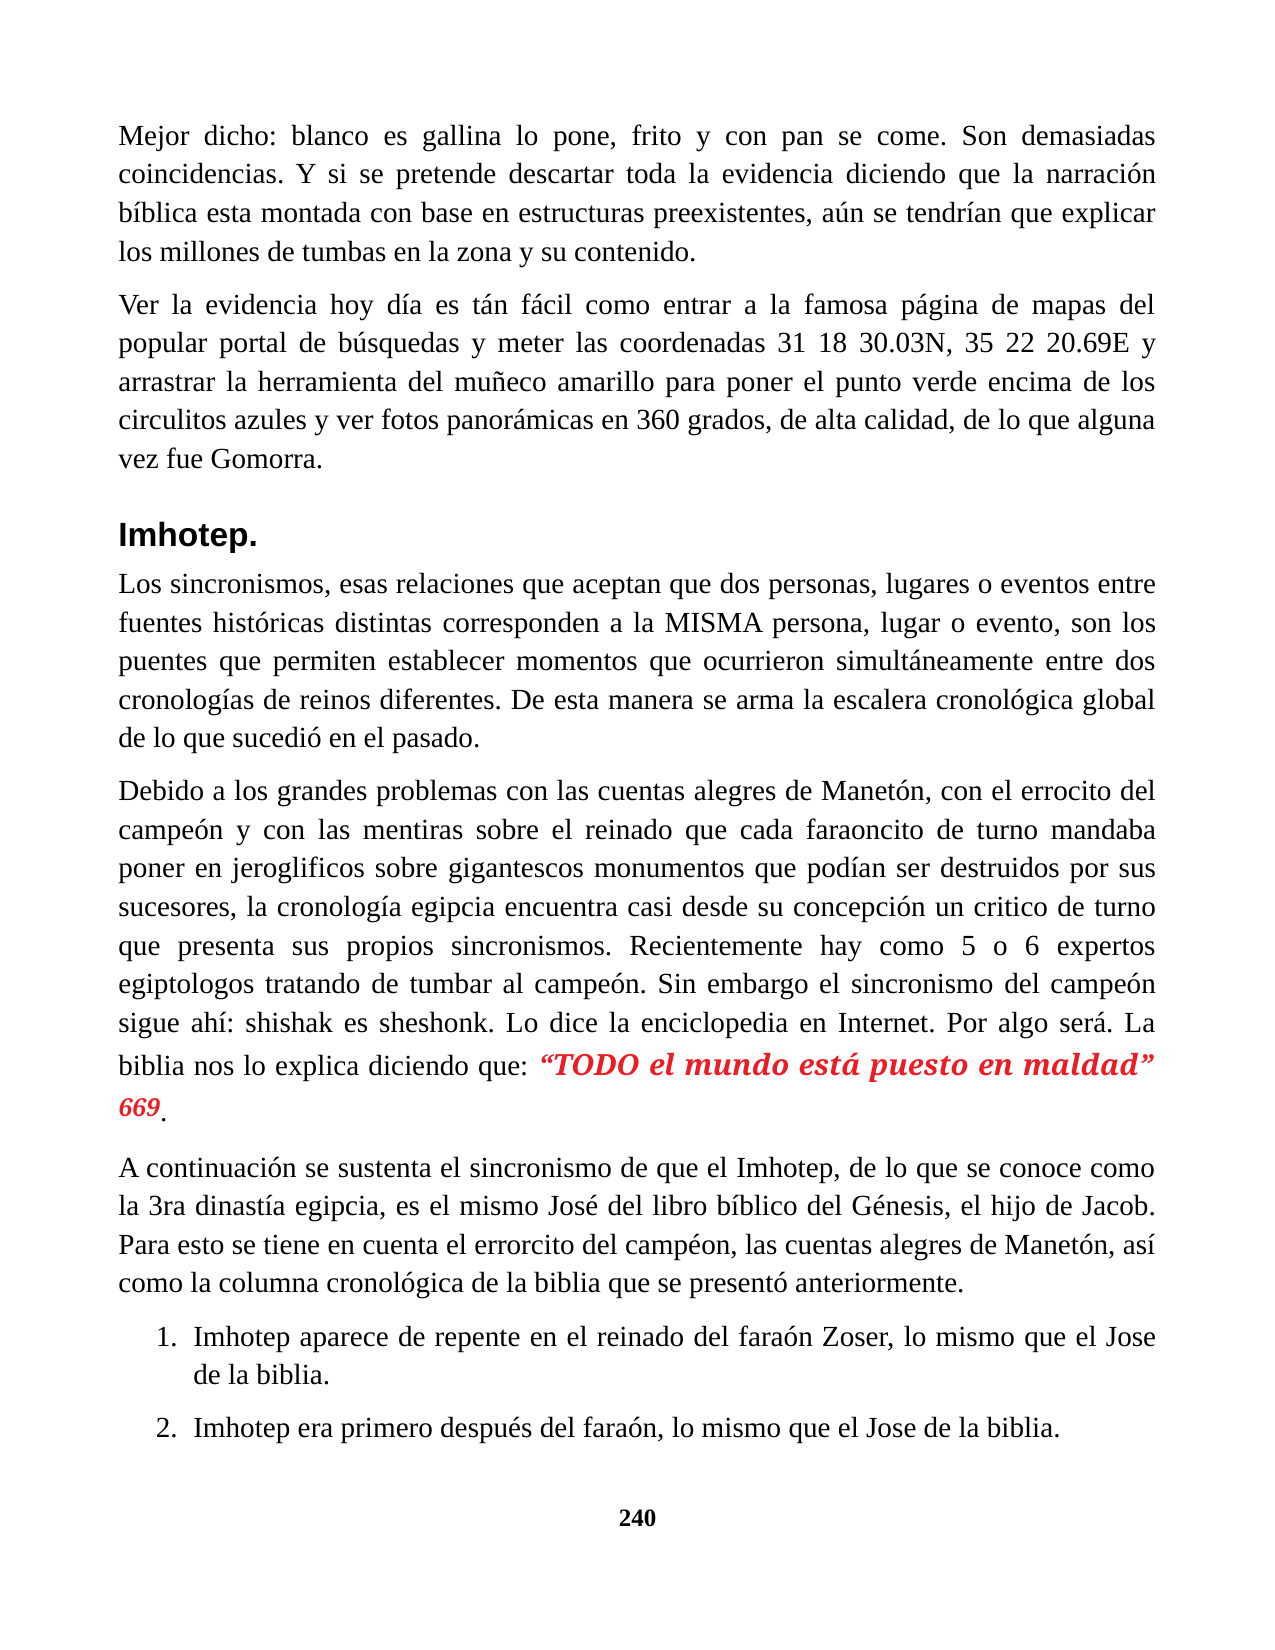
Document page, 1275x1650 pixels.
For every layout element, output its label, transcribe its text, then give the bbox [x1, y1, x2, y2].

list Imhotep era primero después del faraón, lo mismo que el Jose de la biblia. [156, 1410, 1157, 1444]
text Los sincronismos, esas relaciones que aceptan que dos personas, lugares o eventos entre fuentes históricas distintas corresponden a la MISMA persona, lugar o evento, son los puentes que permiten establecer momentos que ocurrieron simultáneamente entre dos cronologías de reinos diferentes. De esta manera se arma la escalera cronológica global de lo que sucedió en el pasado. [118, 566, 1157, 754]
text Debido a los grandes problemas con las cuentas alegres de Manetón, con el errocito del campeón y con las mentiras sobre el reinado que cada faraoncito de turno mandaba poner en jeroglificos sobre gigantescos monumentos que podían ser destruidos por sus sucesores, la cronología egipcia encuentra casi desde su concepción un critico de turno que presenta sus propios sincronismos. Recientemente hay como 5 o 6 expertos egiptologos tratando de tumbar al campeón. Sin embargo el sincronismo del campeón sigue ahí: shishak es sheshonk. Lo dice la enciclopedia en Internet. Por algo será. La biblia nos lo explica diciendo que: “TODO el mundo está puesto en maldad” . [118, 773, 1157, 1129]
text A continuación se sustenta el sincronismo de que el Imhotep, de lo que se conoce como la 3ra dinastía egipcia, es el mismo José del libro bíblico del Génesis, el hijo de Jacob. Para esto se tiene en cuenta el errorcito del campéon, las cuentas alegres de Manetón, así como la columna cronológica de la biblia que se presentó anteriormente. [118, 1150, 1157, 1299]
subtitle Imhotep. [118, 515, 1157, 554]
text Ver la evidencia hoy día es tán fácil como entrar a la famosa página de mapas del popular portal de búsquedas y meter las coordenadas 31 18 30.03N, 35 22 20.69E y arrastrar la herramienta del muñeco amarillo para poner el punto verde encima de los circulitos azules y ver fotos panorámicas en 360 grados, de alta calidad, de lo que alguna vez fue Gomorra. [118, 287, 1157, 474]
list Imhotep aparece de repente en el reinado del faraón Zoser, lo mismo que el Jose de la biblia. [156, 1319, 1157, 1391]
text Mejor dicho: blanco es gallina lo pone, frito y con pan se come. Son demasiadas coincidencias. Y si se pretende descartar toda la evidencia diciendo que la narración bíblica esta montada con base en estructuras preexistentes, aún se tendrían que explicar los millones de tumbas en la zona y su contenido. [118, 118, 1157, 267]
